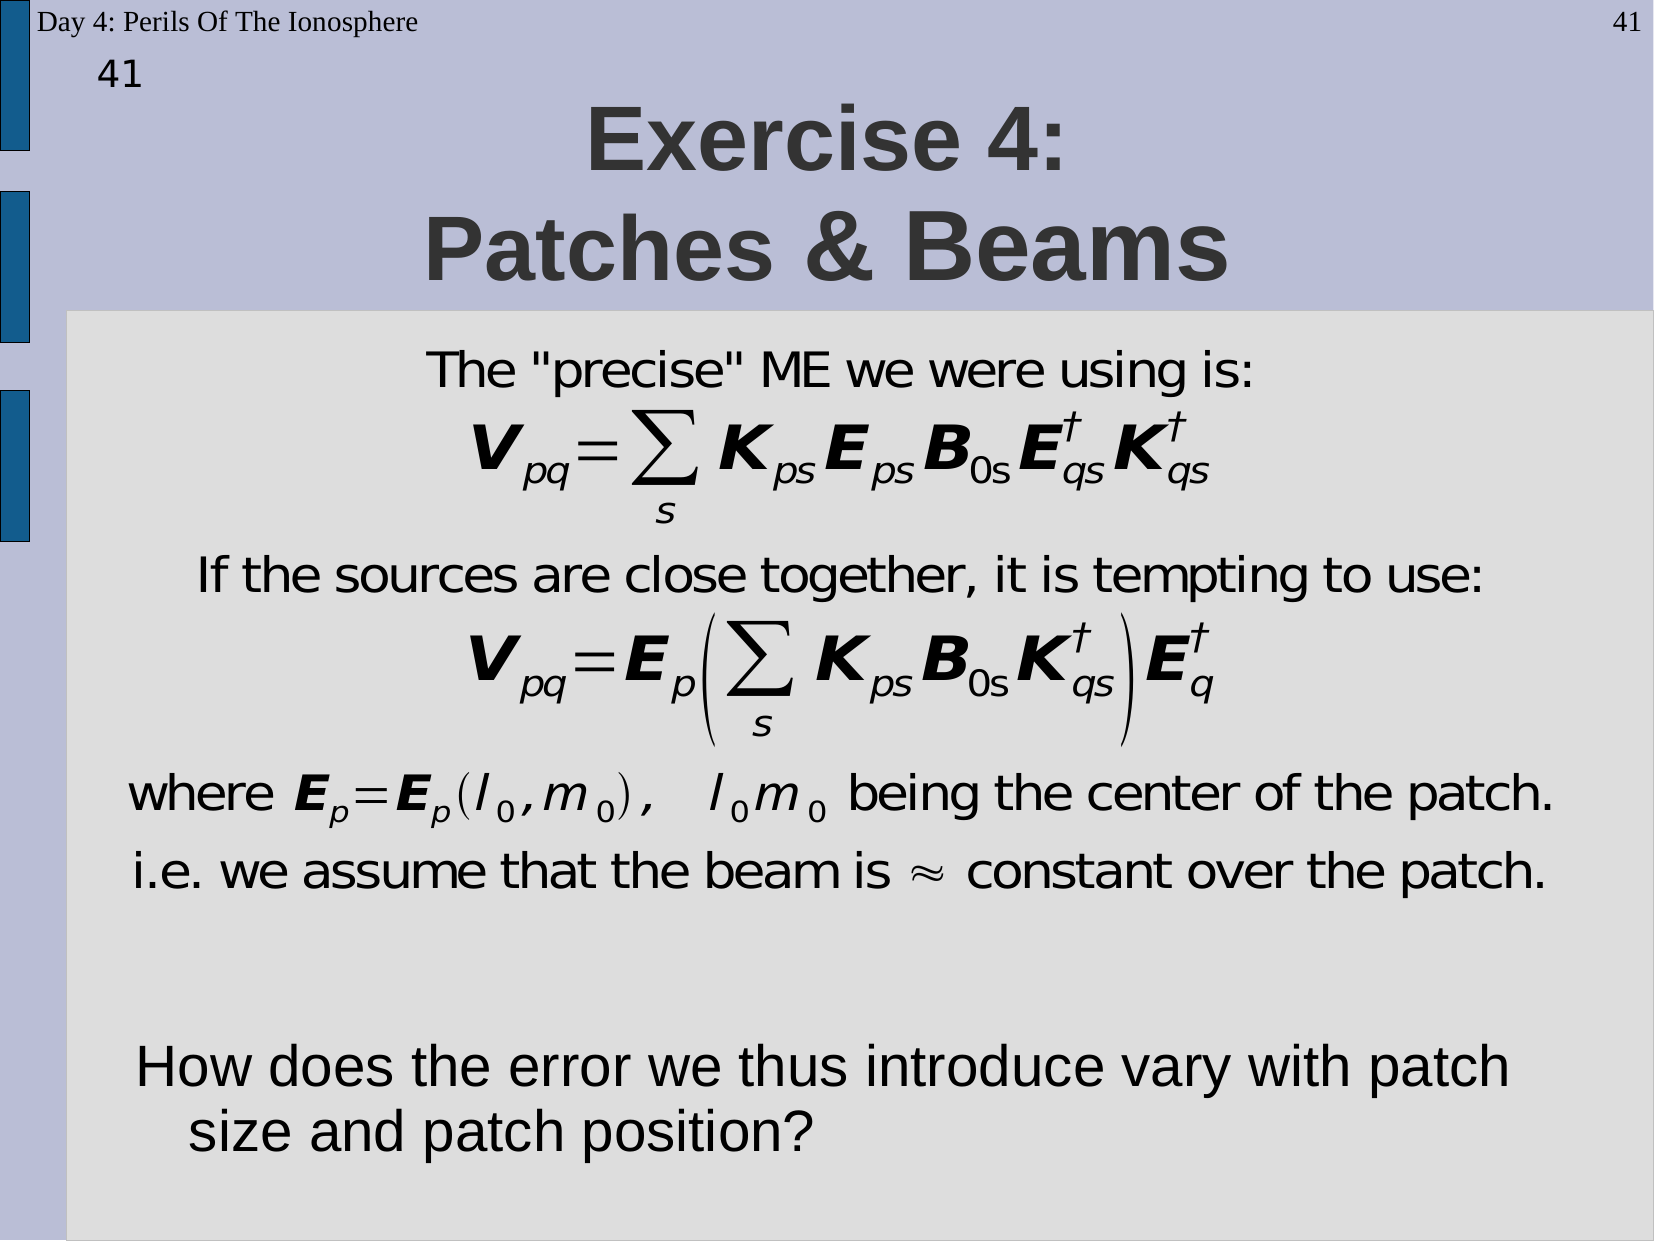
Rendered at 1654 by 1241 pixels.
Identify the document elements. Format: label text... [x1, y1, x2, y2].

chart [118, 329, 1560, 978]
title Exercise 4: Patches & Beams [121, 83, 1534, 307]
text_box [94, 45, 309, 119]
list How does the error we thus introduce vary with patch size and patch position? [118, 1033, 1595, 1211]
